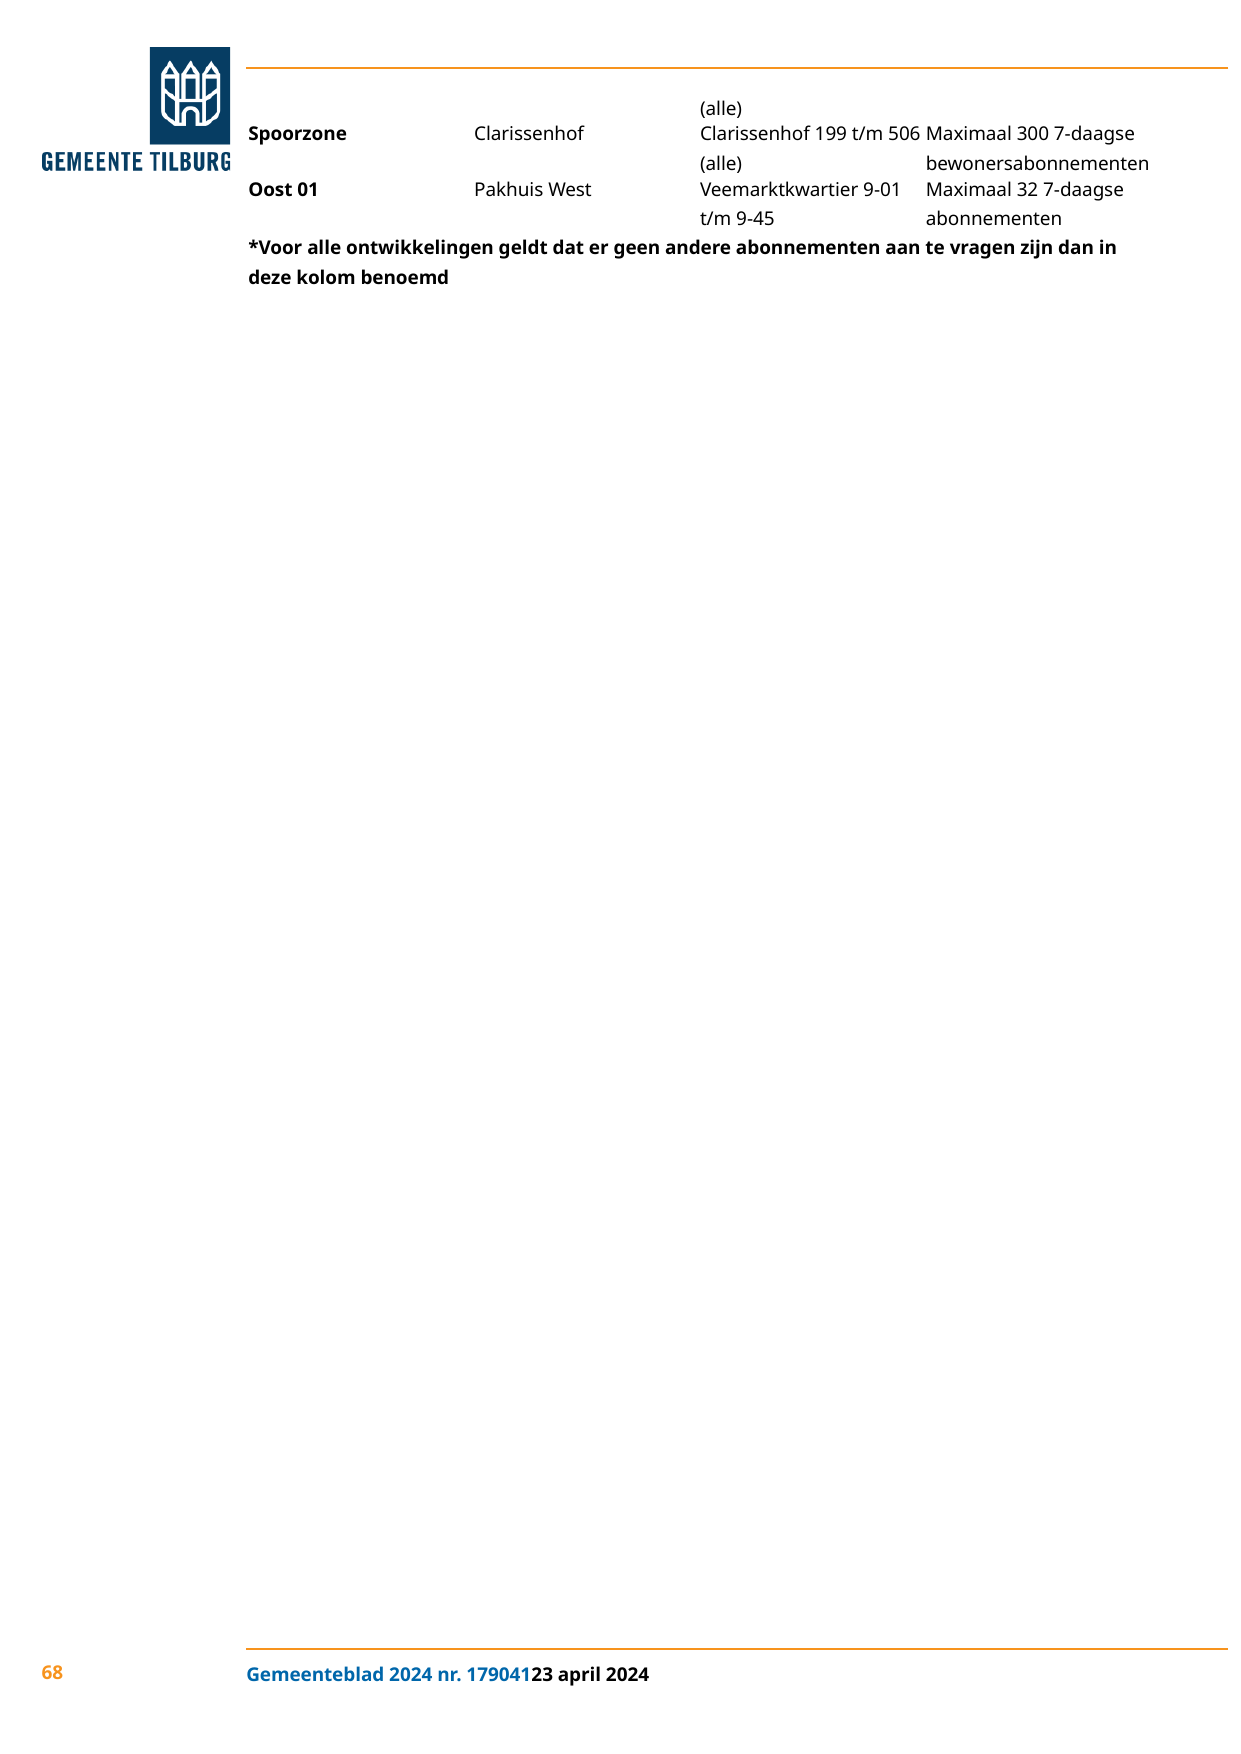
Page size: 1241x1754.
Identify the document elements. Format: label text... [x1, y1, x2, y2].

picture [41, 47, 231, 172]
table_cell (alle) [700, 95, 926, 121]
table_cell [926, 95, 1152, 121]
table_cell Clarissenhof [474, 121, 700, 176]
table_cell [248, 95, 474, 121]
table_cell Maximaal 300 7-daagse bewonersabonnementen [926, 121, 1152, 176]
table_cell Pakhuis West [474, 176, 700, 231]
table_cell Spoorzone [248, 121, 474, 176]
table_cell Oost 01 [248, 176, 474, 231]
table_cell Maximaal 32 7-daagse abonnementen [926, 176, 1152, 231]
text *Voor alle ontwikkelingen geldt dat er geen andere abonnementen aan te vragen zijn dan in deze kolom benoemd [248, 234, 1152, 290]
table_cell Clarissenhof 199 t/m 506 (alle) [700, 121, 926, 176]
table_cell [474, 95, 700, 121]
table_cell Veemarktkwartier 9-01 t/m 9-45 [700, 176, 926, 231]
